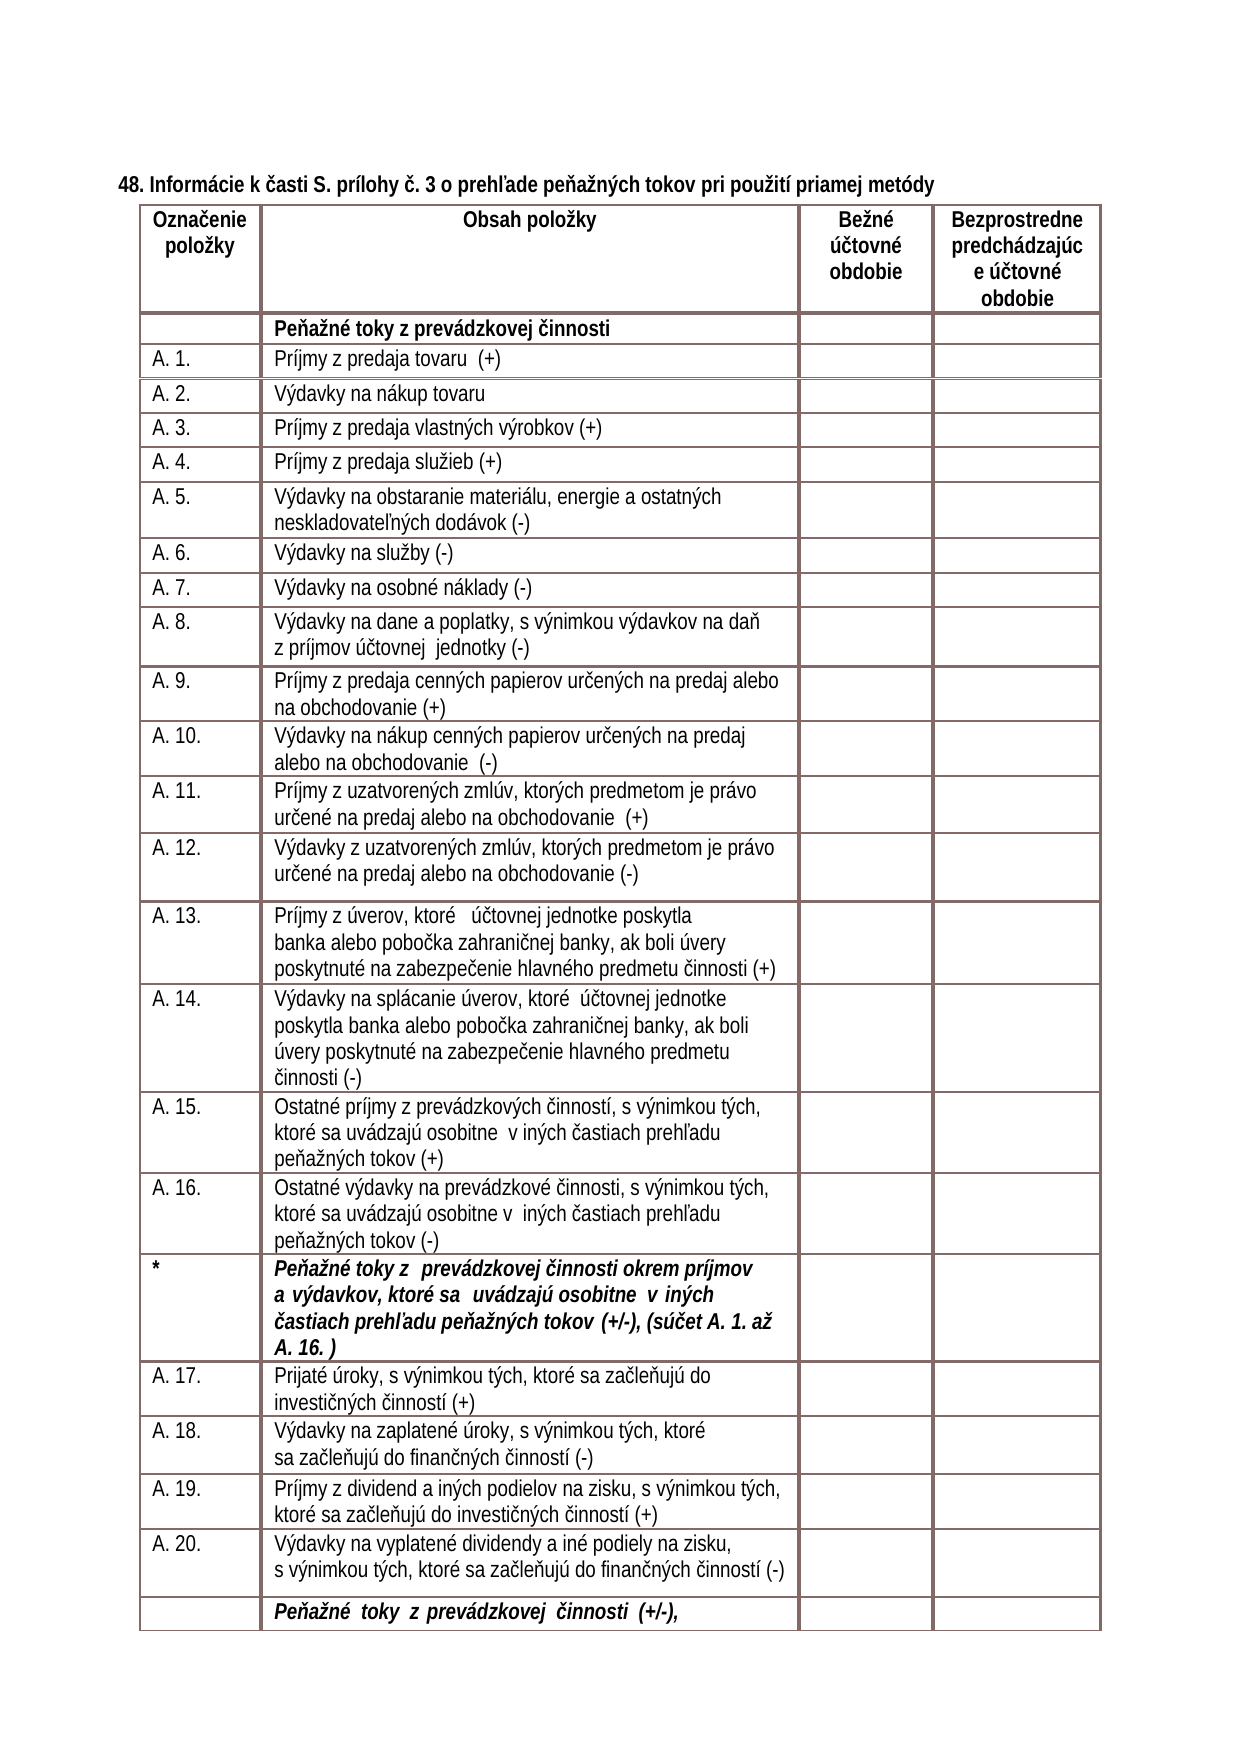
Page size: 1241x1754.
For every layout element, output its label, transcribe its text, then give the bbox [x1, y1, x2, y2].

table_cell A. 16. [141, 1174, 259, 1253]
table_cell Výdavky na vyplatené dividendy a iné podiely na zisku, s výnimkou tých, ktoré sa začleňujú do finančných činností (-) [263, 1530, 797, 1596]
table_header Označenie položky [141, 206, 259, 311]
table_cell [935, 1530, 1099, 1596]
table_cell A. 20. [141, 1530, 259, 1596]
table_cell [801, 574, 931, 606]
table_cell [801, 1475, 931, 1528]
table_cell [935, 574, 1099, 606]
table_cell [801, 414, 931, 446]
table_cell A. 3. [141, 414, 259, 446]
table_cell Príjmy z uzatvorených zmlúv, ktorých predmetom je právo určené na predaj alebo na obchodovanie (+) [263, 777, 797, 832]
table_cell [935, 668, 1099, 720]
table_cell [935, 483, 1099, 537]
table_cell Ostatné výdavky na prevádzkové činnosti, s výnimkou tých, ktoré sa uvádzajú osobitne v iných častiach prehľadu peňažných tokov (-) [263, 1174, 797, 1253]
table_cell [801, 1530, 931, 1596]
table_cell A. 14. [141, 985, 259, 1091]
table_cell [801, 722, 931, 775]
table_cell A. 15. [141, 1093, 259, 1172]
table_cell [935, 315, 1099, 343]
table_cell A. 19. [141, 1475, 259, 1528]
table_cell Výdavky na zaplatené úroky, s výnimkou tých, ktoré sa začleňujú do finančných činností (-) [263, 1417, 797, 1473]
table_cell [935, 1475, 1099, 1528]
table_cell [801, 777, 931, 832]
table_cell [141, 1598, 259, 1630]
table_cell Výdavky na služby (-) [263, 539, 797, 572]
table_cell A. 2. [141, 380, 259, 412]
table_cell [801, 668, 931, 720]
table_cell [801, 1255, 931, 1360]
table_cell Výdavky na dane a poplatky, s výnimkou výdavkov na daň z príjmov účtovnej jednotky (-) [263, 608, 797, 665]
table_cell [935, 777, 1099, 832]
table_cell A. 10. [141, 722, 259, 775]
table_cell [801, 1417, 931, 1473]
table_cell Príjmy z predaja služieb (+) [263, 448, 797, 481]
table_cell [801, 380, 931, 412]
table_cell Príjmy z predaja cenných papierov určených na predaj alebo na obchodovanie (+) [263, 668, 797, 720]
table_cell A. 6. [141, 539, 259, 572]
table_cell [801, 1598, 931, 1630]
table_cell [935, 345, 1099, 377]
table_cell [801, 483, 931, 537]
table_cell [935, 1093, 1099, 1172]
table_cell [935, 1598, 1099, 1630]
table_cell [801, 1093, 931, 1172]
table_cell [935, 1255, 1099, 1360]
table_cell A. 18. [141, 1417, 259, 1473]
table_cell Výdavky na splácanie úverov, ktoré účtovnej jednotke poskytla banka alebo pobočka zahraničnej banky, ak boli úvery poskytnuté na zabezpečenie hlavného predmetu činnosti (-) [263, 985, 797, 1091]
table_cell [935, 903, 1099, 983]
table_cell [935, 722, 1099, 775]
table_cell [801, 834, 931, 900]
table_cell Prijaté úroky, s výnimkou tých, ktoré sa začleňujú do investičných činností (+) [263, 1363, 797, 1415]
table_cell Príjmy z predaja tovaru (+) [263, 345, 797, 377]
table_cell A. 4. [141, 448, 259, 481]
table_cell Výdavky na nákup cenných papierov určených na predaj alebo na obchodovanie (-) [263, 722, 797, 775]
table_cell [141, 315, 259, 343]
table_cell Príjmy z dividend a iných podielov na zisku, s výnimkou tých, ktoré sa začleňujú do investičných činností (+) [263, 1475, 797, 1528]
table_cell Príjmy z predaja vlastných výrobkov (+) [263, 414, 797, 446]
table_cell [935, 414, 1099, 446]
table_cell A. 11. [141, 777, 259, 832]
table_cell [801, 539, 931, 572]
table_cell A. 12. [141, 834, 259, 900]
table_cell [935, 985, 1099, 1091]
table_cell [935, 539, 1099, 572]
table_cell Ostatné príjmy z prevádzkových činností, s výnimkou tých, ktoré sa uvádzajú osobitne v iných častiach prehľadu peňažných tokov (+) [263, 1093, 797, 1172]
table_cell [801, 1363, 931, 1415]
table_cell Peňažné toky z prevádzkovej činnosti [263, 315, 797, 343]
table_cell [935, 1417, 1099, 1473]
table_cell Peňažné toky z prevádzkovej činnosti (+/-), [263, 1598, 797, 1630]
table_cell [801, 1174, 931, 1253]
table_cell A. 7. [141, 574, 259, 606]
table_cell Výdavky na osobné náklady (-) [263, 574, 797, 606]
table_cell [801, 315, 931, 343]
table_cell [801, 608, 931, 665]
table_header Bežné účtovné obdobie [801, 206, 931, 311]
table_cell A. 8. [141, 608, 259, 665]
table_cell [935, 1174, 1099, 1253]
table_cell Výdavky na obstaranie materiálu, energie a ostatných neskladovateľných dodávok (-) [263, 483, 797, 537]
table_cell A. 13. [141, 903, 259, 983]
table_cell * [141, 1255, 259, 1360]
table_cell [801, 448, 931, 481]
table_cell A. 1. [141, 345, 259, 377]
table_cell [935, 834, 1099, 900]
table_cell [801, 903, 931, 983]
table_cell Peňažné toky z prevádzkovej činnosti okrem príjmov a výdavkov, ktoré sa uvádzajú osobitne v iných častiach prehľadu peňažných tokov (+/-), (súčet A. 1. až A. 16. ) [263, 1255, 797, 1360]
table_cell [935, 608, 1099, 665]
table_cell [801, 345, 931, 377]
table_cell Príjmy z úverov, ktoré účtovnej jednotke poskytla banka alebo pobočka zahraničnej banky, ak boli úvery poskytnuté na zabezpečenie hlavného predmetu činnosti (+) [263, 903, 797, 983]
table_cell [935, 448, 1099, 481]
table_cell [935, 380, 1099, 412]
table_header Obsah položky [263, 206, 797, 311]
table_cell [801, 985, 931, 1091]
table_cell A. 9. [141, 668, 259, 720]
table_cell Výdavky z uzatvorených zmlúv, ktorých predmetom je právo určené na predaj alebo na obchodovanie (-) [263, 834, 797, 900]
table_cell Výdavky na nákup tovaru [263, 380, 797, 412]
table_cell A. 17. [141, 1363, 259, 1415]
table_cell [935, 1363, 1099, 1415]
text 48. Informácie k časti S. prílohy č. 3 o prehľade peňažných tokov pri použití priamej metódy [118, 171, 1122, 197]
table_header Bezprostredne predchádzajúce účtovné obdobie [935, 206, 1099, 311]
table_cell A. 5. [141, 483, 259, 537]
